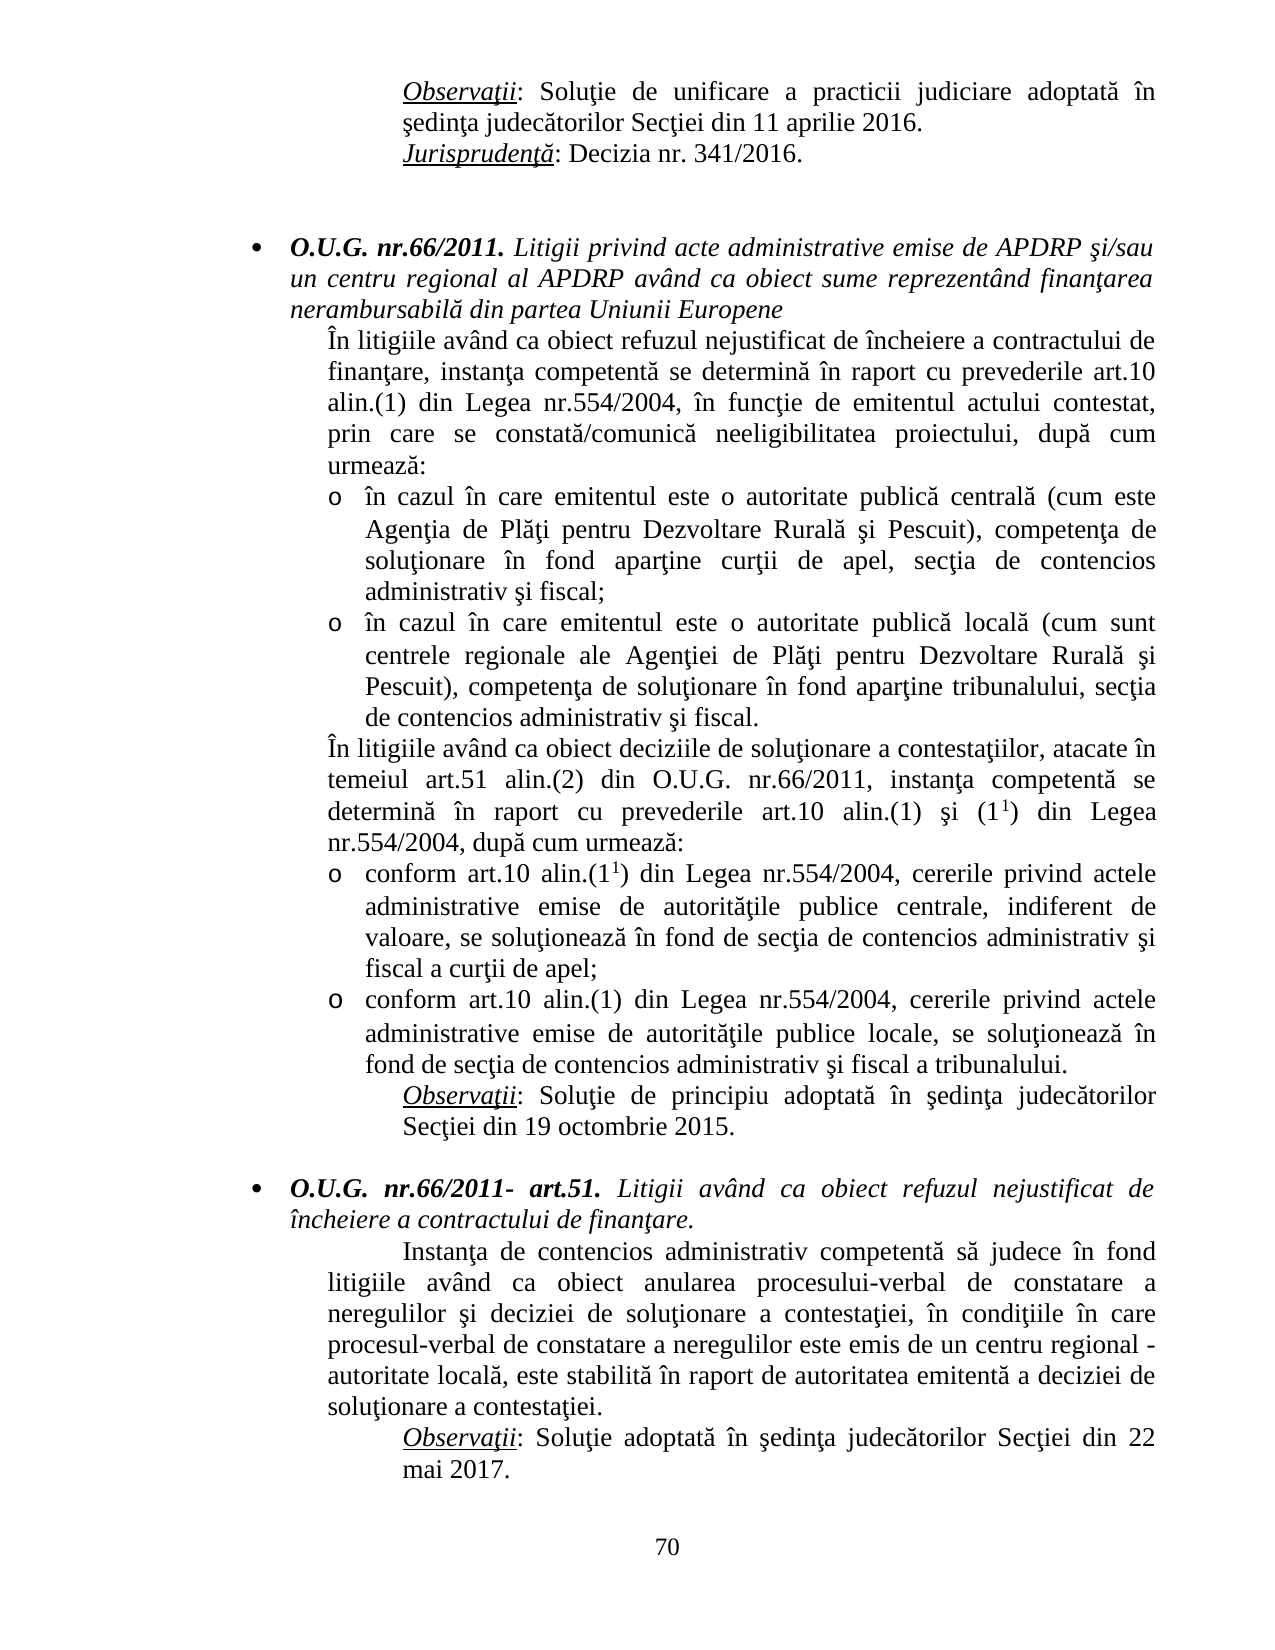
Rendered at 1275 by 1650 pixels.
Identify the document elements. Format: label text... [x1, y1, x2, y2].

text În litigiile având ca obiect refuzul nejustificat de încheiere a contractului de finanţare, instanţa competentă se determină în raport cu prevederile art.10 alin.(1) din Legea nr.554/2004, în funcţie de emitentul actului contestat, prin care se constată/comunică neeligibilitatea proiectului, după cum urmează: [327, 324, 1157, 480]
list conform art.10 alin.(11) din Legea nr.554/2004, cererile privind actele administrative emise de autorităţile publice centrale, indiferent de valoare, se soluţionează în fond de secţia de contencios administrativ şi fiscal a curţii de apel; [327, 857, 1157, 983]
list în cazul în care emitentul este o autoritate publică locală (cum sunt centrele regionale ale Agenţiei de Plăţi pentru Dezvoltare Rurală şi Pescuit), competenţa de soluţionare în fond aparţine tribunalului, secţia de contencios administrativ şi fiscal. [327, 606, 1157, 732]
list O.U.G. nr.66/2011- art.51. Litigii având ca obiect refuzul nejustificat de încheiere a contractului de finanţare. [252, 1172, 1157, 1235]
list O.U.G. nr.66/2011. Litigii privind acte administrative emise de APDRP şi/sau un centru regional al APDRP având ca obiect sume reprezentând finanţarea nerambursabilă din partea Uniunii Europene [252, 231, 1157, 324]
text Jurisprudenţă: Decizia nr. 341/2016. [402, 137, 1157, 168]
text Instanţa de contencios administrativ competentă să judece în fond litigiile având ca obiect anularea procesului-verbal de constatare a neregulilor şi deciziei de soluţionare a contestaţiei, în condiţiile în care procesul-verbal de constatare a neregulilor este emis de un centru regional - autoritate locală, este stabilită în raport de autoritatea emitentă a deciziei de soluţionare a contestaţiei. [327, 1235, 1157, 1422]
text Observaţii: Soluţie de principiu adoptată în şedinţa judecătorilor Secţiei din 19 octombrie 2015. [402, 1079, 1157, 1141]
text În litigiile având ca obiect deciziile de soluţionare a contestaţiilor, atacate în temeiul art.51 alin.(2) din O.U.G. nr.66/2011, instanţa competentă se determină în raport cu prevederile art.10 alin.(1) şi (11) din Legea nr.554/2004, după cum urmează: [327, 732, 1157, 857]
text Observaţii: Soluţie adoptată în şedinţa judecătorilor Secţiei din 22 mai 2017. [402, 1422, 1157, 1484]
text Observaţii: Soluţie de unificare a practicii judiciare adoptată în şedinţa judecătorilor Secţiei din 11 aprilie 2016. [402, 75, 1157, 137]
list conform art.10 alin.(1) din Legea nr.554/2004, cererile privind actele administrative emise de autorităţile publice locale, se soluţionează în fond de secţia de contencios administrativ şi fiscal a tribunalului. [327, 983, 1157, 1079]
list în cazul în care emitentul este o autoritate publică centrală (cum este Agenţia de Plăţi pentru Dezvoltare Rurală şi Pescuit), competenţa de soluţionare în fond aparţine curţii de apel, secţia de contencios administrativ şi fiscal; [327, 480, 1157, 606]
